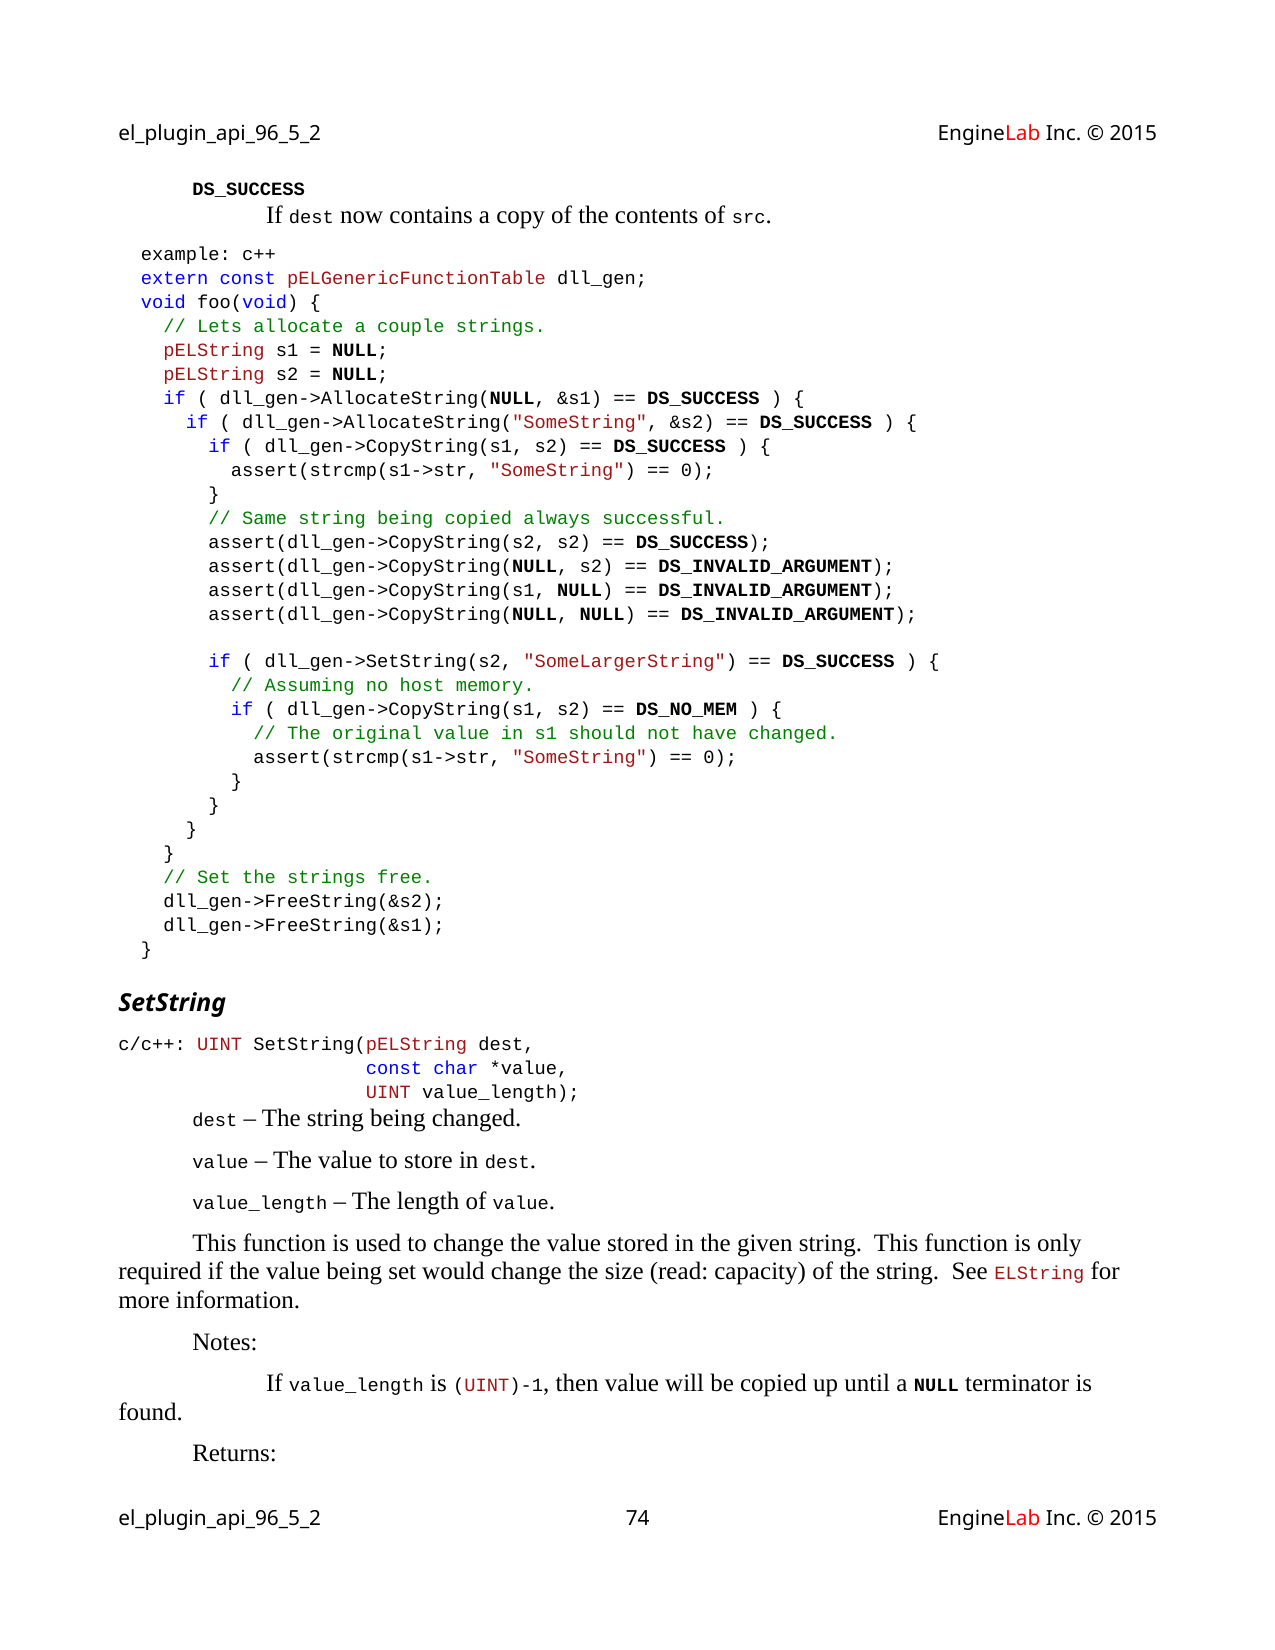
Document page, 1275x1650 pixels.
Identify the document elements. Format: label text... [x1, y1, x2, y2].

text } [118, 840, 1157, 864]
text if ( dll_gen->AllocateString("SomeString", &s2) == DS_SUCCESS ) { [118, 409, 1157, 433]
text if ( dll_gen->CopyString(s1, s2) == DS_SUCCESS ) { [118, 433, 1157, 457]
text // The original value in s1 should not have changed. [118, 721, 1157, 744]
text pELString s1 = NULL; [118, 337, 1157, 361]
text If value_length is (UINT)-1, then value will be copied up until a NULL terminator is found. [118, 1368, 1157, 1426]
text UINT value_length); [118, 1079, 1157, 1103]
text extern const pELGenericFunctionTable dll_gen; [118, 265, 1157, 289]
text } [118, 768, 1157, 792]
text value – The value to store in dest. [118, 1145, 1157, 1174]
text assert(strcmp(s1->str, "SomeString") == 0); [118, 457, 1157, 481]
text if ( dll_gen->CopyString(s1, s2) == DS_NO_MEM ) { [118, 697, 1157, 721]
text const char *value, [118, 1055, 1157, 1079]
text if ( dll_gen->AllocateString(NULL, &s1) == DS_SUCCESS ) { [118, 385, 1157, 409]
text if ( dll_gen->SetString(s2, "SomeLargerString") == DS_SUCCESS ) { [118, 649, 1157, 673]
text } [118, 792, 1157, 816]
text Notes: [118, 1327, 1157, 1355]
text c/c++: UINT SetString(pELString dest, [118, 1031, 1157, 1055]
text pELString s2 = NULL; [118, 361, 1157, 385]
text } [118, 481, 1157, 505]
text // Lets allocate a couple strings. [118, 313, 1157, 337]
text This function is used to change the value stored in the given string. This function is only required if the value being set would change the size (read: capacity) of the string. See ELString for more information. [118, 1228, 1157, 1314]
text void foo(void) { [118, 289, 1157, 313]
text example: c++ [118, 241, 1157, 265]
text } [118, 936, 1157, 960]
text assert(dll_gen->CopyString(s1, NULL) == DS_INVALID_ARGUMENT); [118, 577, 1157, 601]
text } [118, 816, 1157, 840]
text dll_gen->FreeString(&s1); [118, 912, 1157, 936]
text value_length – The length of value. [118, 1186, 1157, 1215]
text assert(strcmp(s1->str, "SomeString") == 0); [118, 744, 1157, 768]
text If dest now contains a copy of the contents of src. [118, 200, 1157, 229]
text assert(dll_gen->CopyString(s2, s2) == DS_SUCCESS); [118, 529, 1157, 553]
text DS_SUCCESS [118, 176, 1157, 200]
text assert(dll_gen->CopyString(NULL, NULL) == DS_INVALID_ARGUMENT); [118, 601, 1157, 625]
text Returns: [118, 1438, 1157, 1467]
text // Assuming no host memory. [118, 673, 1157, 697]
text assert(dll_gen->CopyString(NULL, s2) == DS_INVALID_ARGUMENT); [118, 553, 1157, 577]
text dll_gen->FreeString(&s2); [118, 888, 1157, 912]
text // Set the strings free. [118, 864, 1157, 888]
text dest – The string being changed. [118, 1103, 1157, 1132]
subtitle SetString [118, 985, 1157, 1019]
text // Same string being copied always successful. [118, 505, 1157, 529]
